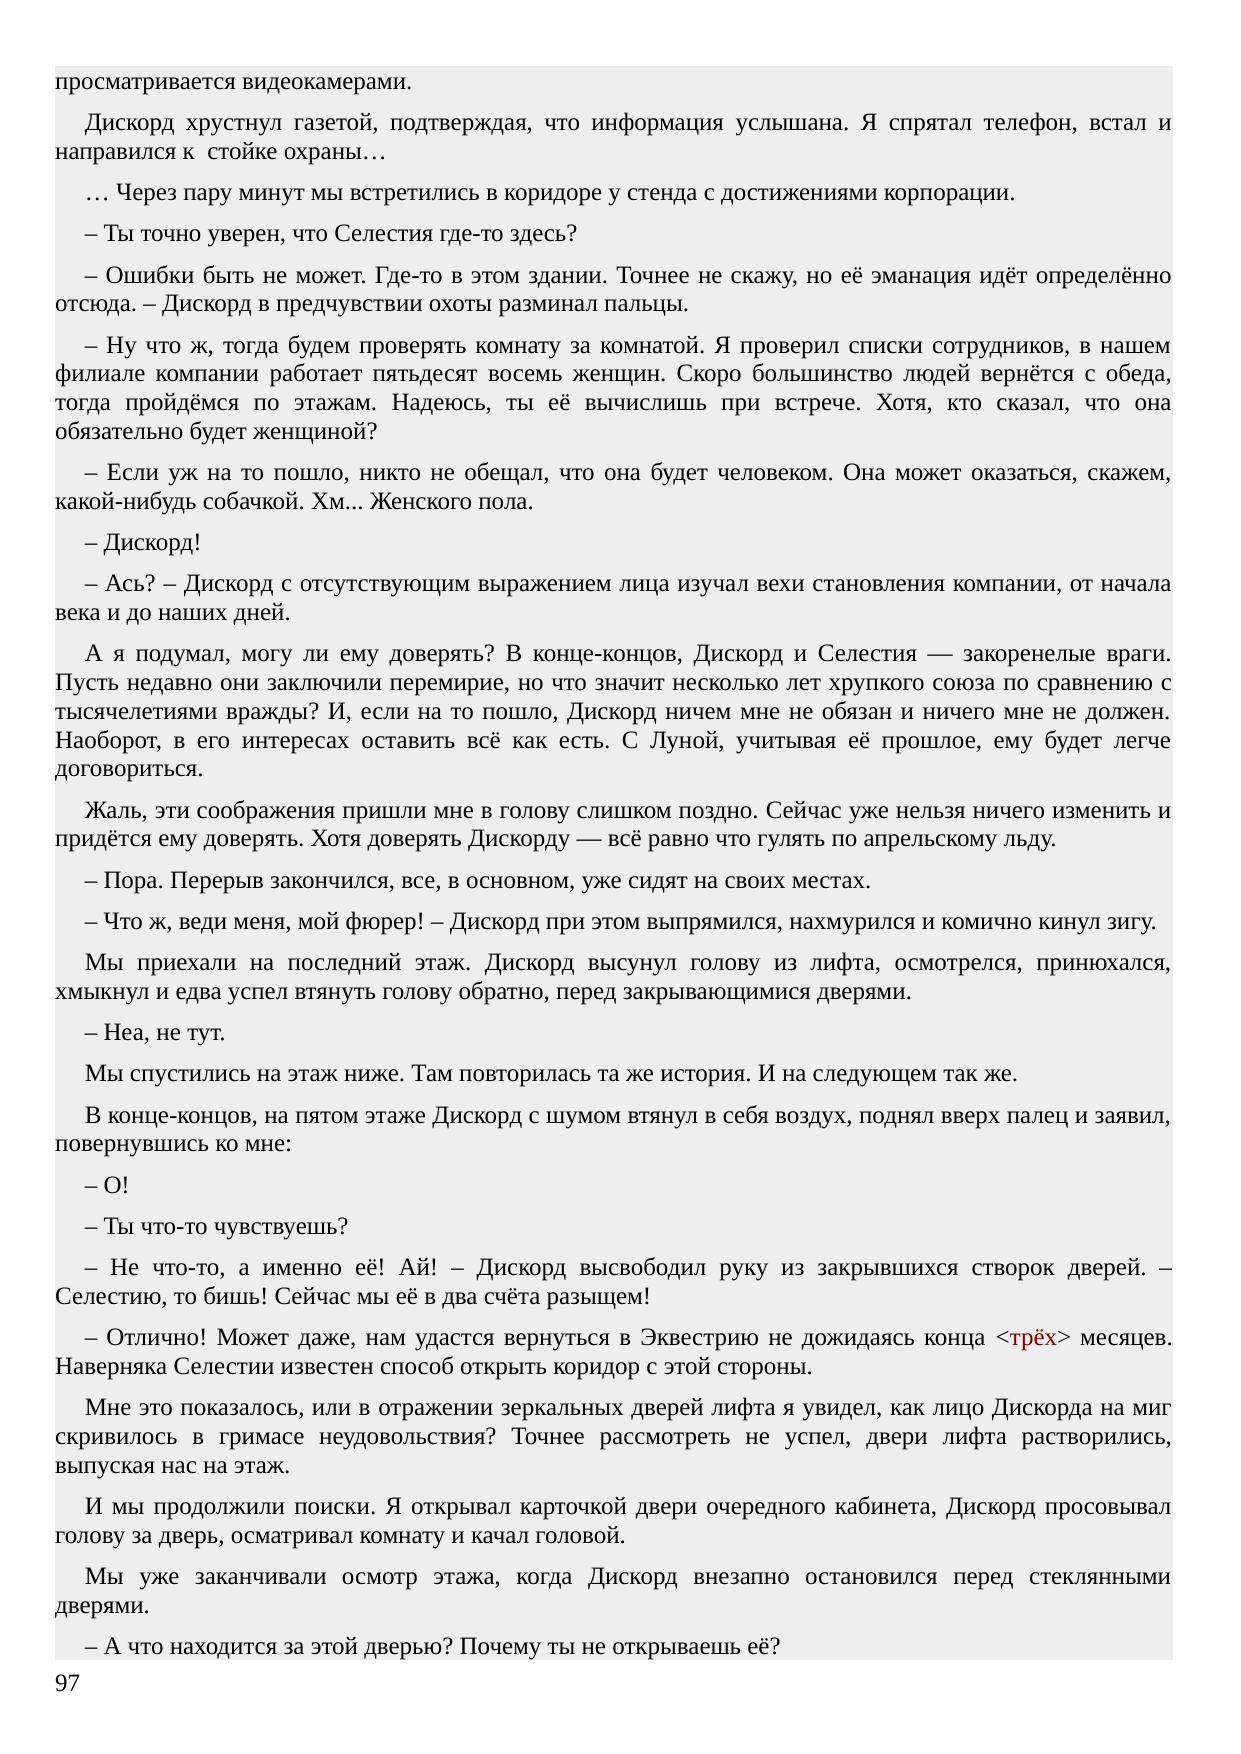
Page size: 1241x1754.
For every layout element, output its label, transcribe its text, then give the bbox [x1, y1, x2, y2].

text – Ну что ж, тогда будем проверять комнату за комнатой. Я проверил списки сотрудников, в нашем филиале компании работает пятьдесят восемь женщин. Скоро большинство людей вернётся с обеда, тогда пройдёмся по этажам. Надеюсь, ты её вычислишь при встрече. Хотя, кто сказал, что она обязательно будет женщиной? [55, 330, 1173, 445]
text – Отлично! Может даже, нам удастся вернуться в Эквестрию не дожидаясь конца <трёх> месяцев. Наверняка Селестии известен способ открыть коридор с этой стороны. [55, 1322, 1173, 1380]
text – Неа, не тут. [55, 1017, 1173, 1046]
text Дискорд хрустнул газетой, подтверждая, что информация услышана. Я спрятал телефон, встал и направился к стойке охраны… [55, 107, 1173, 165]
text В конце-концов, на пятом этаже Дискорд с шумом втянул в себя воздух, поднял вверх палец и заявил, повернувшись ко мне: [55, 1100, 1173, 1157]
text – Ты что-то чувствуешь? [55, 1211, 1173, 1240]
text А я подумал, могу ли ему доверять? В конце-концов, Дискорд и Селестия — закоренелые враги. Пусть недавно они заключили перемирие, но что значит несколько лет хрупкого союза по сравнению с тысячелетиями вражды? И, если на то пошло, Дискорд ничем мне не обязан и ничего мне не должен. Наоборот, в его интересах оставить всё как есть. С Луной, учитывая её прошлое, ему будет легче договориться. [55, 638, 1173, 782]
text … Через пару минут мы встретились в коридоре у стенда с достижениями корпорации. [55, 177, 1173, 206]
text – Дискорд! [55, 527, 1173, 556]
text просматривается видеокамерами. [55, 66, 1173, 95]
text – А что находится за этой дверью? Почему ты не открываешь её? [55, 1631, 1173, 1660]
text – Не что-то, а именно её! Ай! – Дискорд высвободил руку из закрывшихся створок дверей. – Селестию, то бишь! Сейчас мы её в два счёта разыщем! [55, 1252, 1173, 1310]
text – Ты точно уверен, что Селестия где-то здесь? [55, 218, 1173, 247]
text Жаль, эти соображения пришли мне в голову слишком поздно. Сейчас уже нельзя ничего изменить и придётся ему доверять. Хотя доверять Дискорду — всё равно что гулять по апрельскому льду. [55, 795, 1173, 852]
text Мы приехали на последний этаж. Дискорд высунул голову из лифта, осмотрелся, принюхался, хмыкнул и едва успел втянуть голову обратно, перед закрывающимися дверями. [55, 947, 1173, 1005]
text – Ошибки быть не может. Где-то в этом здании. Точнее не скажу, но её эманация идёт определённо отсюда. – Дискорд в предчувствии охоты разминал пальцы. [55, 260, 1173, 317]
text И мы продолжили поиски. Я открывал карточкой двери очередного кабинета, Дискорд просовывал голову за дверь, осматривал комнату и качал головой. [55, 1491, 1173, 1548]
text – Ась? – Дискорд с отсутствующим выражением лица изучал вехи становления компании, от начала века и до наших дней. [55, 568, 1173, 626]
text Мы уже заканчивали осмотр этажа, когда Дискорд внезапно остановился перед стеклянными дверями. [55, 1561, 1173, 1618]
text Мы спустились на этаж ниже. Там повторилась та же история. И на следующем так же. [55, 1058, 1173, 1087]
text – Пора. Перерыв закончился, все, в основном, уже сидят на своих местах. [55, 865, 1173, 893]
text – Если уж на то пошло, никто не обещал, что она будет человеком. Она может оказаться, скажем, какой-нибудь собачкой. Хм... Женского пола. [55, 457, 1173, 515]
text Мне это показалось, или в отражении зеркальных дверей лифта я увидел, как лицо Дискорда на миг скривилось в гримасе неудовольствия? Точнее рассмотреть не успел, двери лифта растворились, выпуская нас на этаж. [55, 1392, 1173, 1478]
text – Что ж, веди меня, мой фюрер! – Дискорд при этом выпрямился, нахмурился и комично кинул зигу. [55, 906, 1173, 935]
text – О! [55, 1170, 1173, 1198]
